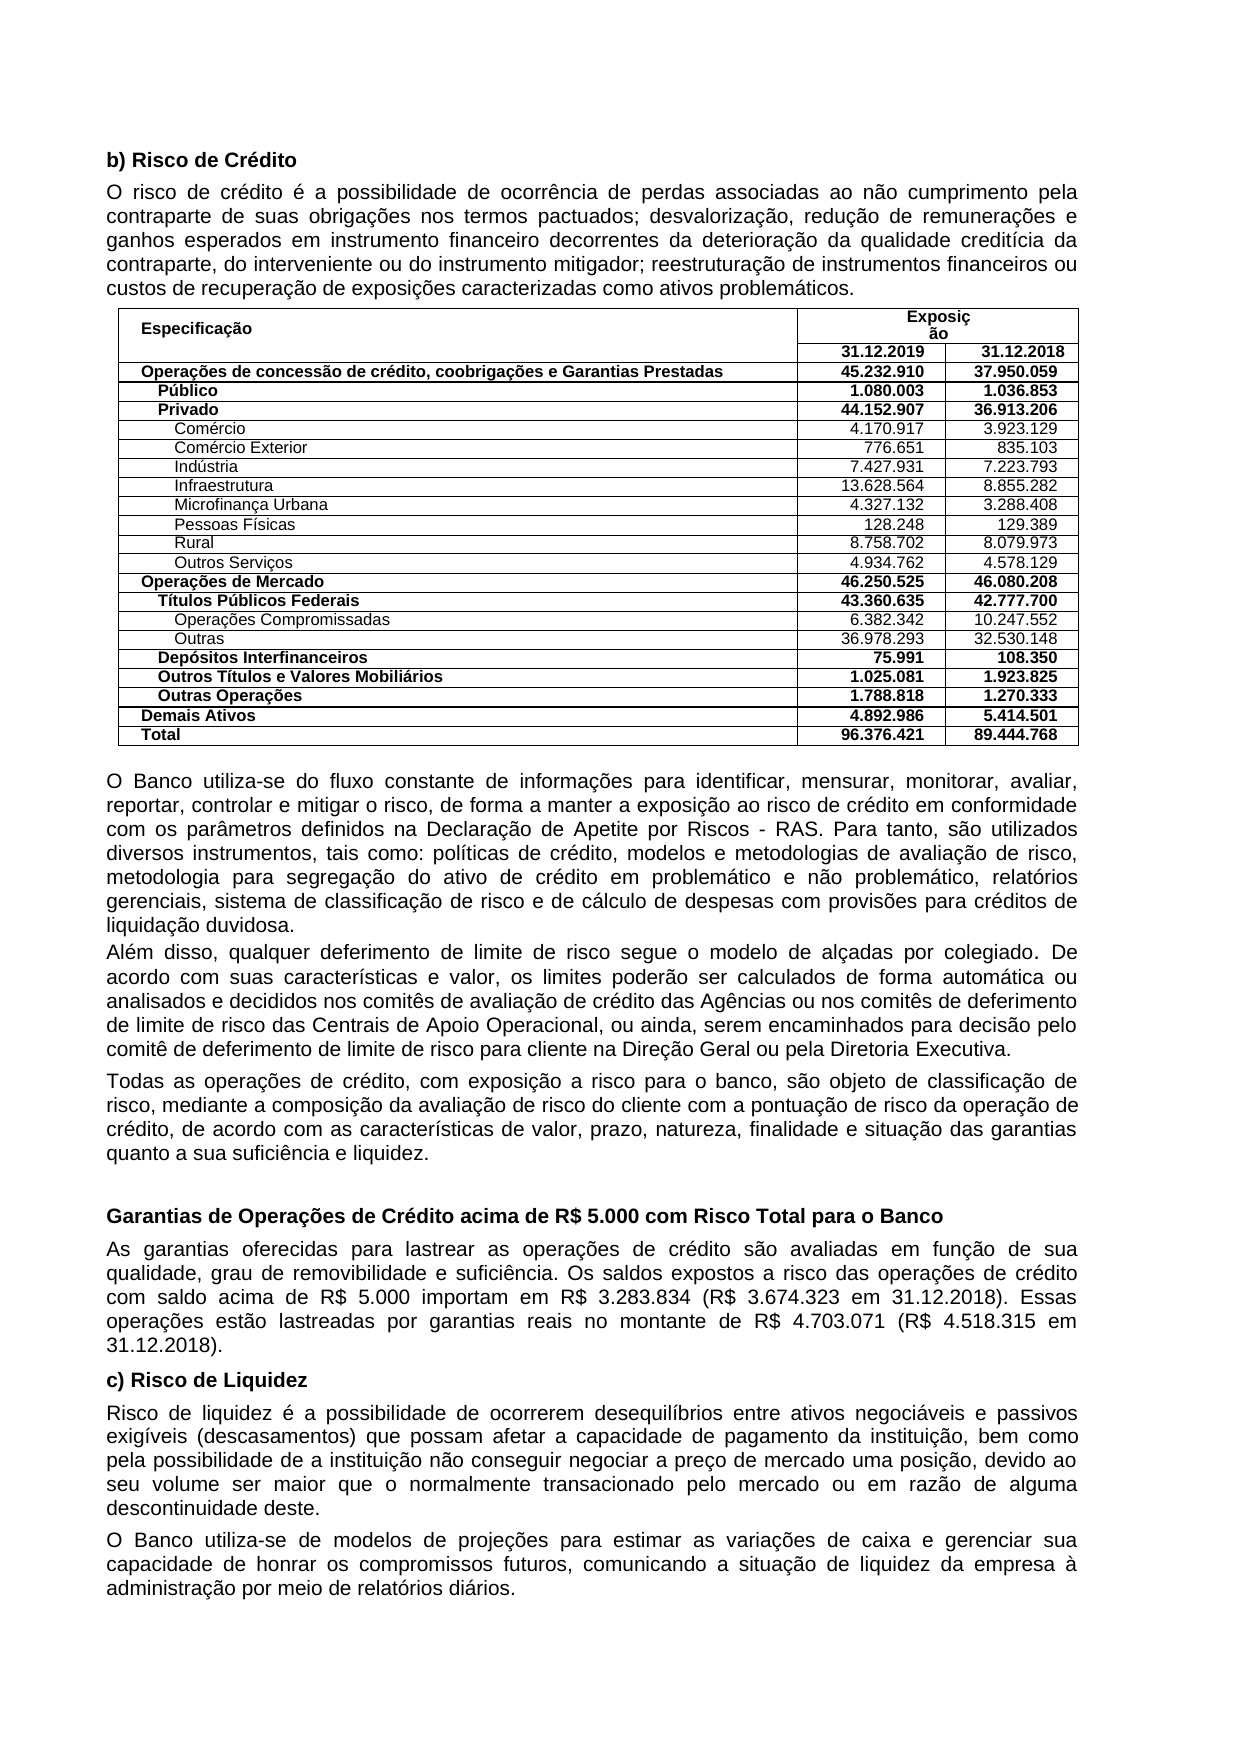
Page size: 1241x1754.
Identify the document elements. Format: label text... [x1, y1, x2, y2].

table_cell 8.079.973 [946, 536, 1078, 553]
table_cell 1.036.853 [946, 383, 1078, 401]
table_cell 4.578.129 [946, 554, 1078, 572]
table_cell 36.978.293 [798, 631, 945, 649]
table_cell 835.103 [946, 440, 1078, 458]
table_cell 45.232.910 [798, 363, 945, 381]
table_cell 42.777.700 [946, 593, 1078, 611]
text Além disso, qualquer deferimento de limite de risco segue o modelo de alçadas por colegiado. De acordo com suas características e valor, os limites poderão ser calculados de forma automática ou analisados e decididos nos comitês de avaliação de crédito das Agências ou nos comitês de deferimento de limite de risco das Centrais de Apoio Operacional, ou ainda, serem encaminhados para decisão pelo comitê de deferimento de limite de risco para cliente na Direção Geral ou pela Diretoria Executiva. [106, 937, 1079, 1061]
table_cell Comércio Exterior [119, 440, 797, 458]
subtitle Risco de Liquidez [106, 1368, 1213, 1392]
table_cell Operações Compromissadas [119, 612, 797, 630]
table_cell Indústria [119, 459, 797, 477]
table_cell 1.080.003 [798, 383, 945, 401]
table_cell 37.950.059 [946, 363, 1078, 381]
table_cell 31.12.2019 [798, 344, 945, 362]
table_cell 3.288.408 [946, 497, 1078, 515]
table_cell 4.934.762 [798, 554, 945, 572]
table_cell 46.250.525 [798, 574, 945, 592]
table_cell Pessoas Físicas [119, 516, 797, 534]
text As garantias oferecidas para lastrear as operações de crédito são avaliadas em função de sua qualidade, grau de removibilidade e suficiência. Os saldos expostos a risco das operações de crédito com saldo acima de R$ 5.000 importam em R$ 3.283.834 (R$ 3.674.323 em 31.12.2018). Essas operações estão lastreadas por garantias reais no montante de R$ 4.703.071 (R$ 4.518.315 em 31.12.2018). [106, 1237, 1079, 1356]
table_cell Comércio [119, 421, 797, 439]
table_cell 4.170.917 [798, 421, 945, 439]
table_cell 13.628.564 [798, 478, 945, 496]
table_cell 7.223.793 [946, 459, 1078, 477]
table_cell 31.12.2018 [946, 344, 1078, 362]
table_cell 43.360.635 [798, 593, 945, 611]
table_cell Privado [119, 402, 797, 420]
table_cell Infraestrutura [119, 478, 797, 496]
table_header Exposição [798, 309, 1078, 343]
table_cell 8.855.282 [946, 478, 1078, 496]
table_header Especificação [119, 309, 797, 362]
table_cell 4.327.132 [798, 497, 945, 515]
table_cell Outras [119, 631, 797, 649]
table_cell 96.376.421 [798, 727, 945, 745]
text Todas as operações de crédito, com exposição a risco para o banco, são objeto de classificação de risco, mediante a composição da avaliação de risco do cliente com a pontuação de risco da operação de crédito, de acordo com as características de valor, prazo, natureza, finalidade e situação das garantias quanto a sua suficiência e liquidez. [106, 1069, 1079, 1164]
table_cell Microfinança Urbana [119, 497, 797, 515]
table_cell 128.248 [798, 516, 945, 534]
table_cell 10.247.552 [946, 612, 1078, 630]
table_cell 46.080.208 [946, 574, 1078, 592]
table_cell 5.414.501 [946, 708, 1078, 726]
table_cell Total [119, 727, 797, 745]
table_cell Demais Ativos [119, 708, 797, 726]
table_cell 8.758.702 [798, 536, 945, 553]
text Risco de liquidez é a possibilidade de ocorrerem desequilíbrios entre ativos negociáveis e passivos exigíveis (descasamentos) que possam afetar a capacidade de pagamento da instituição, bem como pela possibilidade de a instituição não conseguir negociar a preço de mercado uma posição, devido ao seu volume ser maior que o normalmente transacionado pelo mercado ou em razão de alguma descontinuidade deste. [106, 1400, 1079, 1520]
table_cell 89.444.768 [946, 727, 1078, 745]
table_cell 1.788.818 [798, 688, 945, 706]
table_cell 44.152.907 [798, 402, 945, 420]
table_cell 1.025.081 [798, 669, 945, 687]
table_cell 6.382.342 [798, 612, 945, 630]
table_cell 75.991 [798, 650, 945, 668]
table_cell 32.530.148 [946, 631, 1078, 649]
table_cell 36.913.206 [946, 402, 1078, 420]
table_cell 1.270.333 [946, 688, 1078, 706]
table_cell 7.427.931 [798, 459, 945, 477]
table_cell Outros Títulos e Valores Mobiliários [119, 669, 797, 687]
table_cell 108.350 [946, 650, 1078, 668]
table_cell Outras Operações [119, 688, 797, 706]
table_cell 776.651 [798, 440, 945, 458]
table_cell 129.389 [946, 516, 1078, 534]
table_cell 1.923.825 [946, 669, 1078, 687]
text O Banco utiliza-se de modelos de projeções para estimar as variações de caixa e gerenciar sua capacidade de honrar os compromissos futuros, comunicando a situação de liquidez da empresa à administração por meio de relatórios diários. [106, 1528, 1079, 1600]
table_cell Rural [119, 536, 797, 553]
table_cell Depósitos Interfinanceiros [119, 650, 797, 668]
table_cell Operações de Mercado [119, 574, 797, 592]
text O Banco utiliza-se do fluxo constante de informações para identificar, mensurar, monitorar, avaliar, reportar, controlar e mitigar o risco, de forma a manter a exposição ao risco de crédito em conformidade com os parâmetros definidos na Declaração de Apetite por Riscos - RAS. Para tanto, são utilizados diversos instrumentos, tais como: políticas de crédito, modelos e metodologias de avaliação de risco, metodologia para segregação do ativo de crédito em problemático e não problemático, relatórios gerenciais, sistema de classificação de risco e de cálculo de despesas com provisões para créditos de liquidação duvidosa. [106, 769, 1079, 937]
table_cell 3.923.129 [946, 421, 1078, 439]
table_cell Público [119, 383, 797, 401]
table_cell 4.892.986 [798, 708, 945, 726]
table_cell Operações de concessão de crédito, coobrigações e Garantias Prestadas [119, 363, 797, 381]
subtitle Garantias de Operações de Crédito acima de R$ 5.000 com Risco Total para o Banco [106, 1204, 1213, 1228]
text O risco de crédito é a possibilidade de ocorrência de perdas associadas ao não cumprimento pela contraparte de suas obrigações nos termos pactuados; desvalorização, redução de remunerações e ganhos esperados em instrumento financeiro decorrentes da deterioração da qualidade creditícia da contraparte, do interveniente ou do instrumento mitigador; reestruturação de instrumentos financeiros ou custos de recuperação de exposições caracterizadas como ativos problemáticos. [106, 180, 1079, 299]
table_cell Outros Serviços [119, 554, 797, 572]
table_cell Títulos Públicos Federais [119, 593, 797, 611]
subtitle Risco de Crédito [106, 147, 1213, 171]
